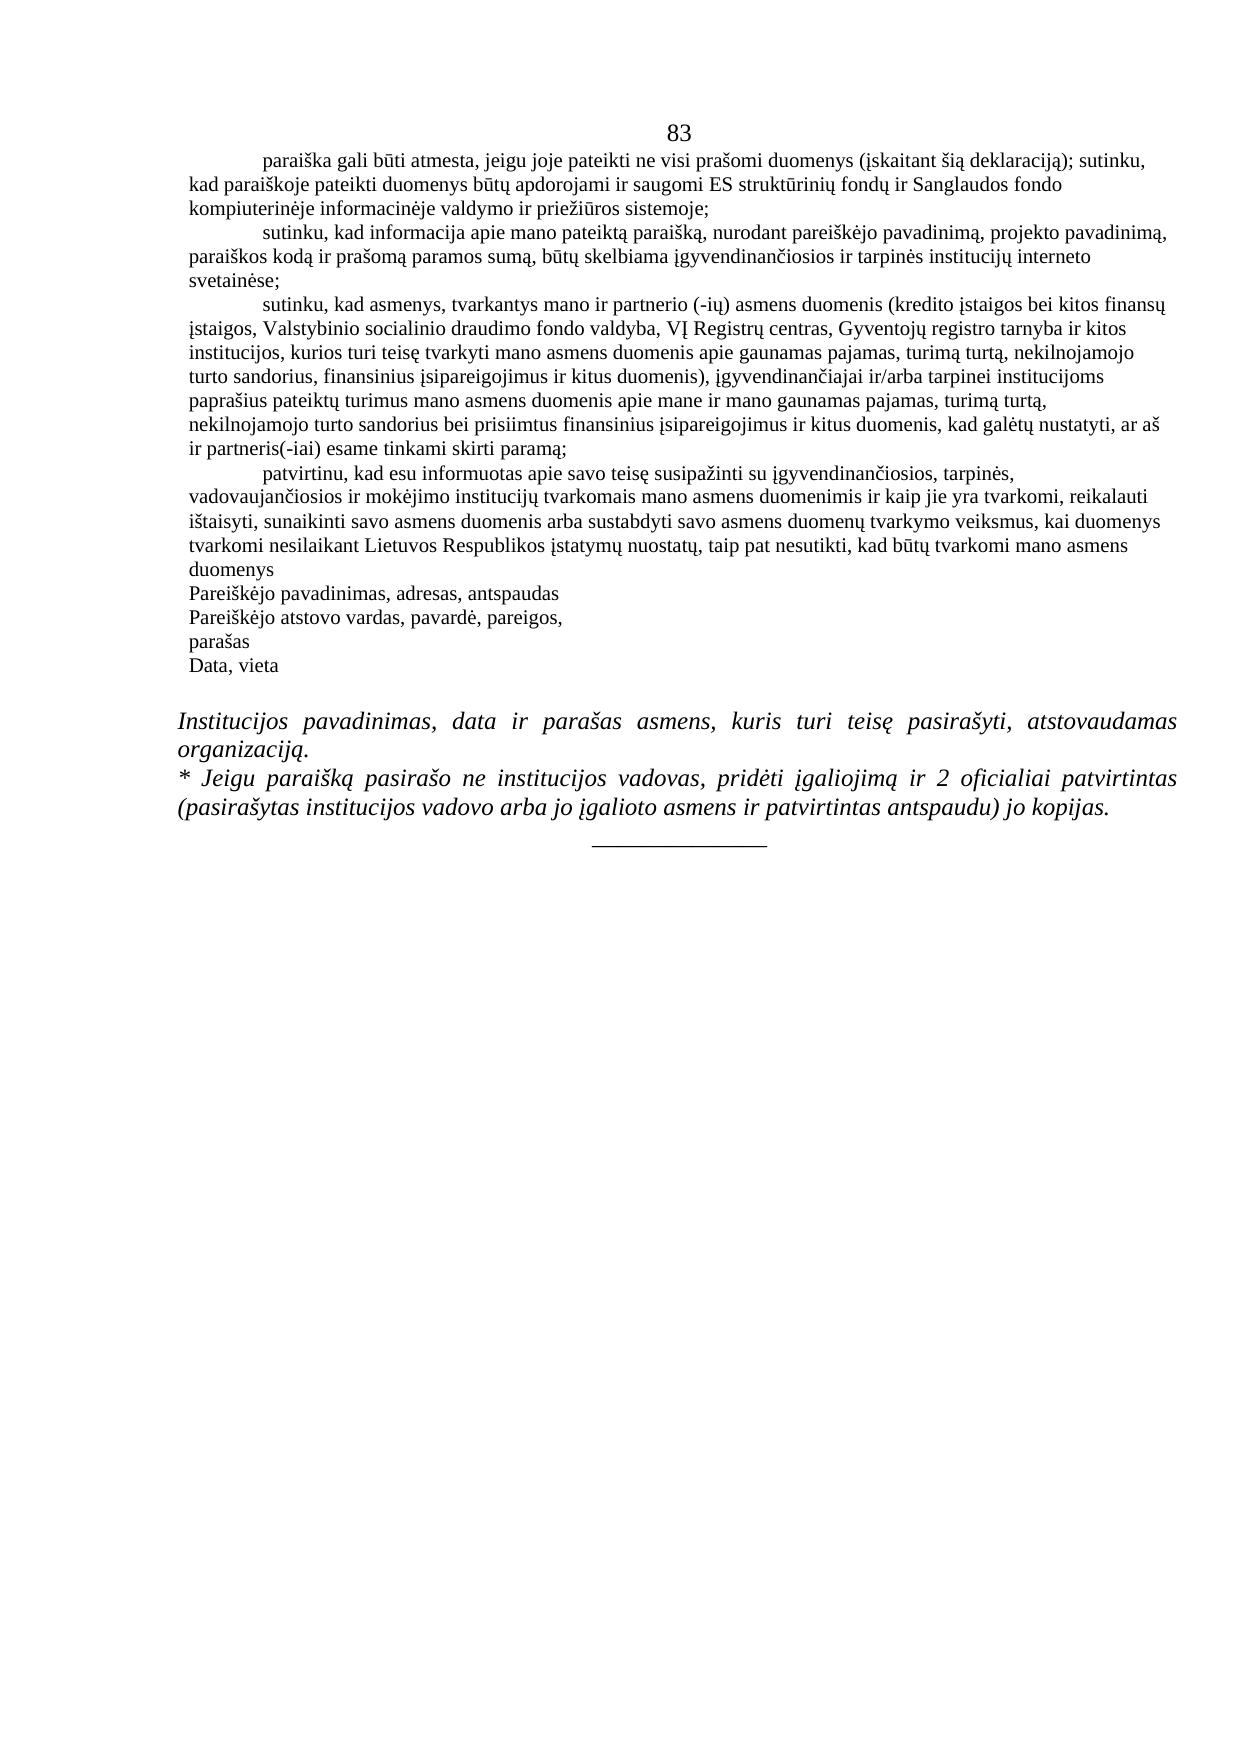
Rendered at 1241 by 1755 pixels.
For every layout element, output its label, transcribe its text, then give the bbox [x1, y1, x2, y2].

table_cell [576, 653, 1181, 677]
table_cell [576, 605, 1181, 653]
table_cell [576, 581, 1181, 605]
text ______________ [177, 821, 1181, 849]
text Institucijos pavadinimas, data ir parašas asmens, kuris turi teisę pasirašyti, atstovaudamas organizaciją. [177, 706, 1181, 763]
table_header paraiška gali būti atmesta, jeigu joje pateikti ne visi prašomi duomenys (įskaitant šią deklaraciją); sutinku, kad paraiškoje pateikti duomenys būtų apdorojami ir saugomi ES struktūrinių fondų ir Sanglaudos fondo kompiuterinėje informacinėje valdymo ir priežiūros sistemoje; sutinku, kad informacija apie mano pateiktą paraišką, nurodant pareiškėjo pavadinimą, projekto pavadinimą, paraiškos kodą ir prašomą paramos sumą, būtų skelbiama įgyvendinančiosios ir tarpinės institucijų interneto svetainėse; sutinku, kad asmenys, tvarkantys mano ir partnerio (-ių) asmens duomenis (kredito įstaigos bei kitos finansų įstaigos, Valstybinio socialinio draudimo fondo valdyba, VĮ Registrų centras, Gyventojų registro tarnyba ir kitos institucijos, kurios turi teisę tvarkyti mano asmens duomenis apie gaunamas pajamas, turimą turtą, nekilnojamojo turto sandorius, finansinius įsipareigojimus ir kitus duomenis), įgyvendinančiajai ir/arba tarpinei institucijoms paprašius pateiktų turimus mano asmens duomenis apie mane ir mano gaunamas pajamas, turimą turtą, nekilnojamojo turto sandorius bei prisiimtus finansinius įsipareigojimus ir kitus duomenis, kad galėtų nustatyti, ar aš ir partneris(-iai) esame tinkami skirti paramą; patvirtinu, kad esu informuotas apie savo teisę susipažinti su įgyvendinančiosios, tarpinės, vadovaujančiosios ir mokėjimo institucijų tvarkomais mano asmens duomenimis ir kaip jie yra tvarkomi, reikalauti ištaisyti, sunaikinti savo asmens duomenis arba sustabdyti savo asmens duomenų tvarkymo veiksmus, kai duomenys tvarkomi nesilaikant Lietuvos Respublikos įstatymų nuostatų, taip pat nesutikti, kad būtų tvarkomi mano asmens duomenys [177, 148, 1181, 581]
table_cell Data, vieta [177, 653, 576, 677]
table_cell Pareiškėjo pavadinimas, adresas, antspaudas [177, 581, 576, 605]
table_cell Pareiškėjo atstovo vardas, pavardė, pareigos, parašas [177, 605, 576, 653]
text * Jeigu paraišką pasirašo ne institucijos vadovas, pridėti įgaliojimą ir 2 oficialiai patvirtintas (pasirašytas institucijos vadovo arba jo įgalioto asmens ir patvirtintas antspaudu) jo kopijas. [177, 763, 1181, 821]
